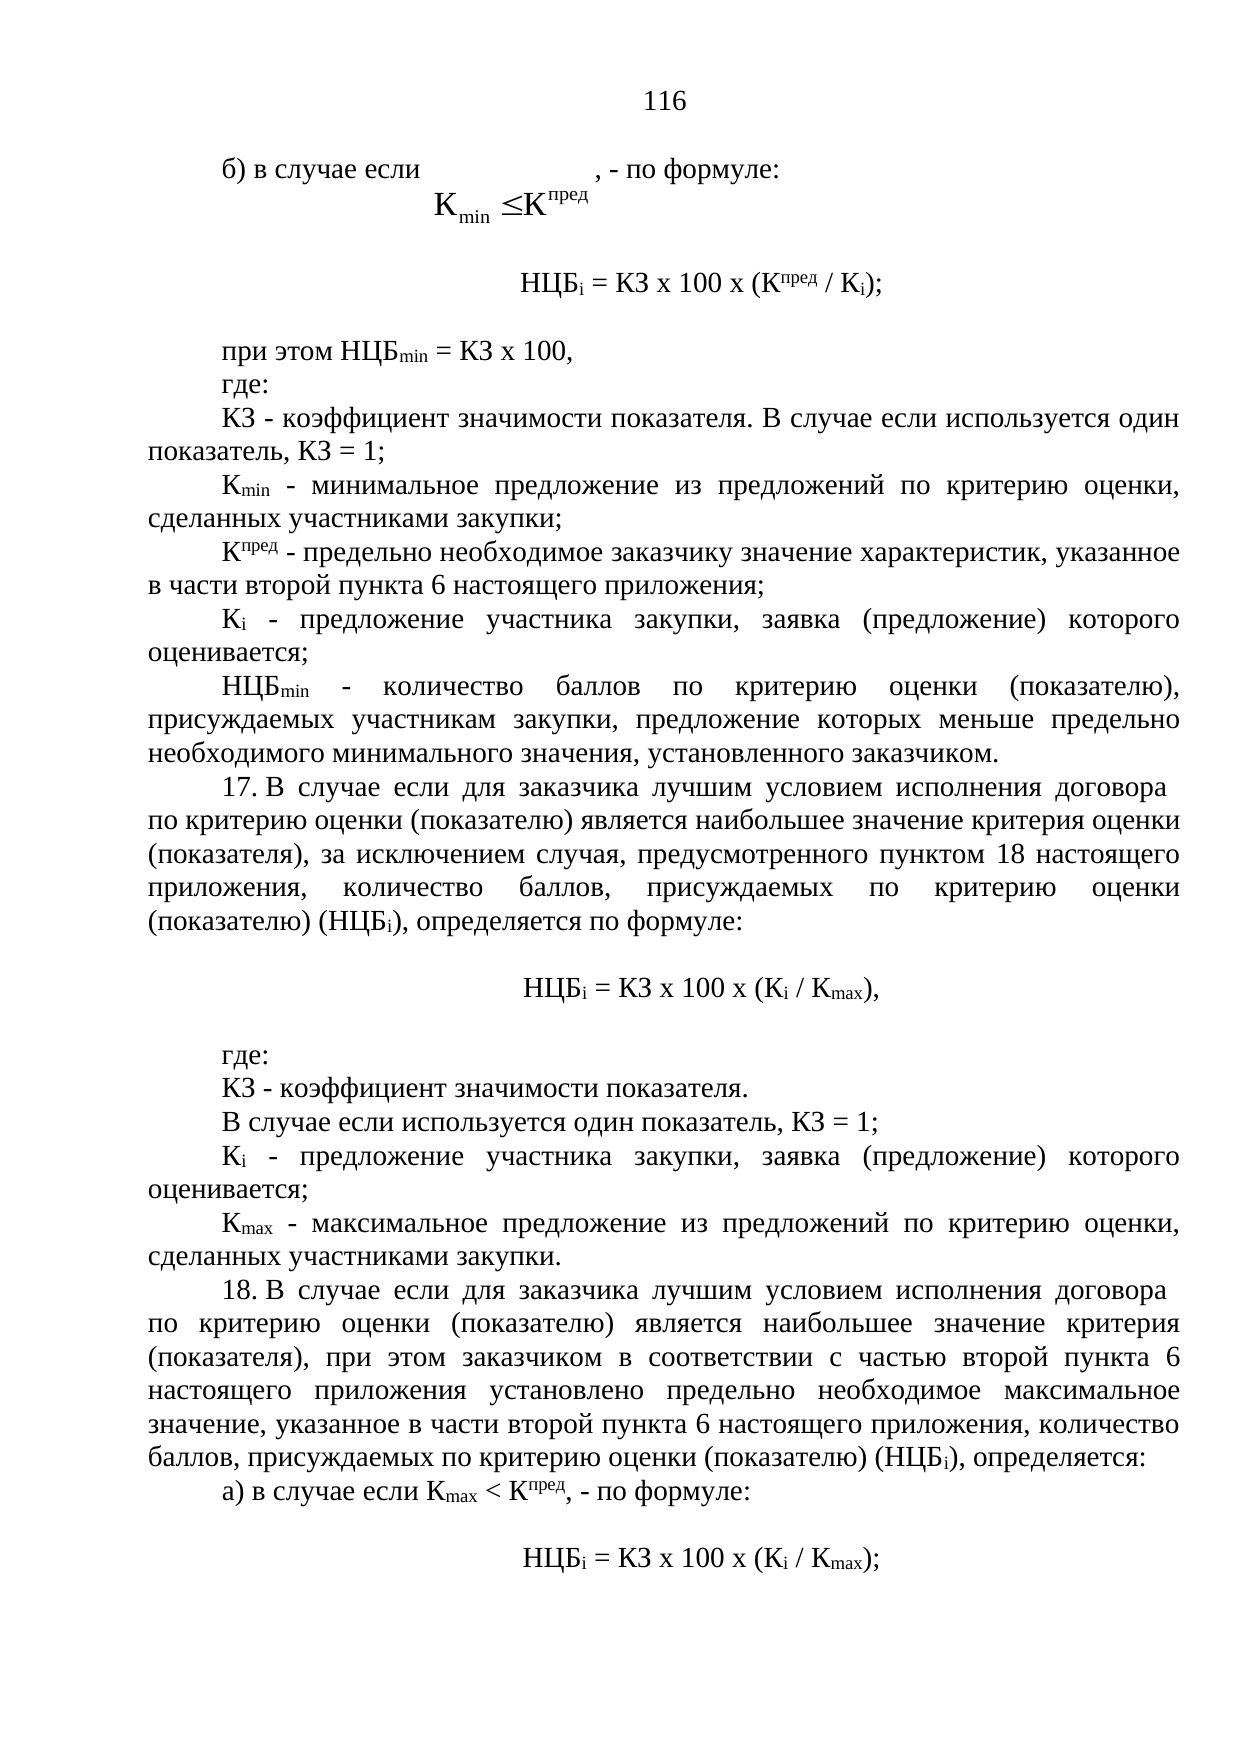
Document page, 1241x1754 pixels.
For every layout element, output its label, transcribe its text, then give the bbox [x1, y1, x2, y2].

text НЦБi = КЗ x 100 x (Кпред / Кi); [148, 266, 1181, 299]
text Кi - предложение участника закупки, заявка (предложение) которого оценивается; [148, 1138, 1181, 1205]
text НЦБmin - количество баллов по критерию оценки (показателю), присуждаемых участникам закупки, предложение которых меньше предельно необходимого минимального значения, установленного заказчиком. [148, 668, 1181, 769]
text Кi - предложение участника закупки, заявка (предложение) которого оценивается; [148, 601, 1181, 668]
text Кпред - предельно необходимое заказчику значение характеристик, указанное в части второй пункта 6 настоящего приложения; [148, 534, 1181, 601]
text В случае если используется один показатель, КЗ = 1; [148, 1104, 1181, 1138]
text НЦБi = КЗ x 100 x (Кi / Кmax), [148, 970, 1181, 1003]
text КЗ - коэффициент значимости показателя. [148, 1071, 1181, 1104]
text Кmax - максимальное предложение из предложений по критерию оценки, сделанных участниками закупки. [148, 1205, 1181, 1272]
text при этом НЦБmin = КЗ x 100, [148, 333, 1181, 366]
text где: [148, 366, 1181, 400]
text а) в случае если Кmax < Кпред, - по формуле: [148, 1473, 1181, 1507]
text Кmin - минимальное предложение из предложений по критерию оценки, сделанных участниками закупки; [148, 467, 1181, 534]
text 18. В случае если для заказчика лучшим условием исполнения договора по критерию оценки (показателю) является наибольшее значение критерия (показателя), при этом заказчиком в соответствии с частью второй пункта 6 настоящего приложения установлено предельно необходимое максимальное значение, указанное в части второй пункта 6 настоящего приложения, количество баллов, присуждаемых по критерию оценки (показателю) (НЦБi), определяется: [148, 1272, 1181, 1473]
text КЗ - коэффициент значимости показателя. В случае если используется один показатель, КЗ = 1; [148, 400, 1181, 467]
text б) в случае если , - по формуле: [148, 152, 1181, 232]
text где: [148, 1037, 1181, 1071]
text 17. В случае если для заказчика лучшим условием исполнения договора по критерию оценки (показателю) является наибольшее значение критерия оценки (показателя), за исключением случая, предусмотренного пунктом 18 настоящего приложения, количество баллов, присуждаемых по критерию оценки (показателю) (НЦБi), определяется по формуле: [148, 769, 1181, 936]
text НЦБi = КЗ x 100 x (Кi / Кmax); [148, 1540, 1181, 1574]
